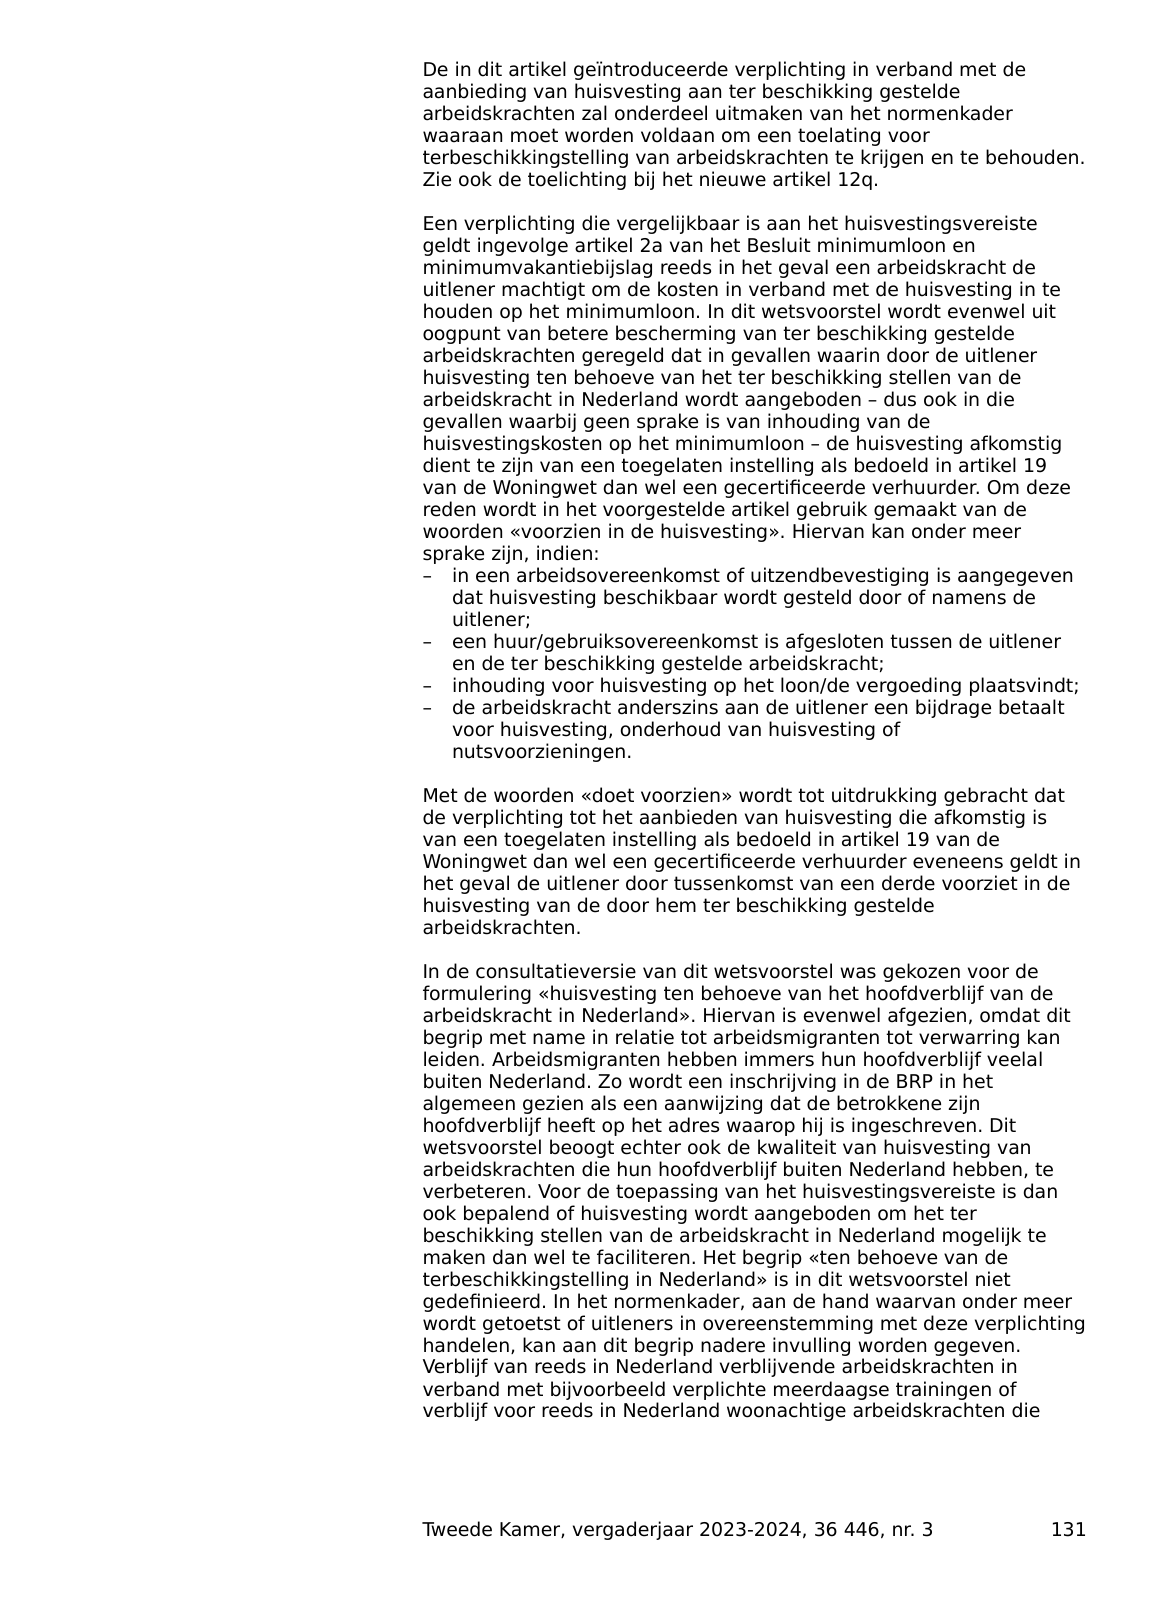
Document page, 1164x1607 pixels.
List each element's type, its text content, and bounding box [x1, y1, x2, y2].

text In de consultatieversie van dit wetsvoorstel was gekozen voor de formulering «huisvesting ten behoeve van het hoofdverblijf van de arbeidskracht in Nederland». Hiervan is evenwel afgezien, omdat dit begrip met name in relatie tot arbeidsmigranten tot verwarring kan leiden. Arbeidsmigranten hebben immers hun hoofdverblijf veelal buiten Nederland. Zo wordt een inschrijving in de BRP in het algemeen gezien als een aanwijzing dat de betrokkene zijn hoofdverblijf heeft op het adres waarop hij is ingeschreven. Dit wetsvoorstel beoogt echter ook de kwaliteit van huisvesting van arbeidskrachten die hun hoofdverblijf buiten Nederland hebben, te verbeteren. Voor de toepassing van het huisvestingsvereiste is dan ook bepalend of huisvesting wordt aangeboden om het ter beschikking stellen van de arbeidskracht in Nederland mogelijk te maken dan wel te faciliteren. Het begrip «ten behoeve van de terbeschikkingstelling in Nederland» is in dit wetsvoorstel niet gedefinieerd. In het normenkader, aan de hand waarvan onder meer wordt getoetst of uitleners in overeenstemming met deze verplichting handelen, kan aan dit begrip nadere invulling worden gegeven. Verblijf van reeds in Nederland verblijvende arbeidskrachten in verband met bijvoorbeeld verplichte meerdaagse trainingen of verblijf voor reeds in Nederland woonachtige arbeidskrachten die [422, 961, 1087, 1422]
text – inhouding voor huisvesting op het loon/de vergoeding plaatsvindt; [422, 675, 1087, 697]
text Met de woorden «doet voorzien» wordt tot uitdrukking gebracht dat de verplichting tot het aanbieden van huisvesting die afkomstig is van een toegelaten instelling als bedoeld in artikel 19 van de Woningwet dan wel een gecertificeerde verhuurder eveneens geldt in het geval de uitlener door tussenkomst van een derde voorziet in de huisvesting van de door hem ter beschikking gestelde arbeidskrachten. [422, 785, 1087, 939]
text De in dit artikel geïntroduceerde verplichting in verband met de aanbieding van huisvesting aan ter beschikking gestelde arbeidskrachten zal onderdeel uitmaken van het normenkader waaraan moet worden voldaan om een toelating voor terbeschikkingstelling van arbeidskrachten te krijgen en te behouden. Zie ook de toelichting bij het nieuwe artikel 12q. [422, 59, 1087, 191]
text Een verplichting die vergelijkbaar is aan het huisvestingsvereiste geldt ingevolge artikel 2a van het Besluit minimumloon en minimumvakantiebijslag reeds in het geval een arbeidskracht de uitlener machtigt om de kosten in verband met de huisvesting in te houden op het minimumloon. In dit wetsvoorstel wordt evenwel uit oogpunt van betere bescherming van ter beschikking gestelde arbeidskrachten geregeld dat in gevallen waarin door de uitlener huisvesting ten behoeve van het ter beschikking stellen van de arbeidskracht in Nederland wordt aangeboden – dus ook in die gevallen waarbij geen sprake is van inhouding van de huisvestingskosten op het minimumloon – de huisvesting afkomstig dient te zijn van een toegelaten instelling als bedoeld in artikel 19 van de Woningwet dan wel een gecertificeerde verhuurder. Om deze reden wordt in het voorgestelde artikel gebruik gemaakt van de woorden «voorzien in de huisvesting». Hiervan kan onder meer sprake zijn, indien: [422, 213, 1087, 565]
text – in een arbeidsovereenkomst of uitzendbevestiging is aangegeven dat huisvesting beschikbaar wordt gesteld door of namens de uitlener; [422, 565, 1087, 631]
text – de arbeidskracht anderszins aan de uitlener een bijdrage betaalt voor huisvesting, onderhoud van huisvesting of nutsvoorzieningen. [422, 697, 1087, 763]
text – een huur/gebruiksovereenkomst is afgesloten tussen de uitlener en de ter beschikking gestelde arbeidskracht; [422, 631, 1087, 675]
